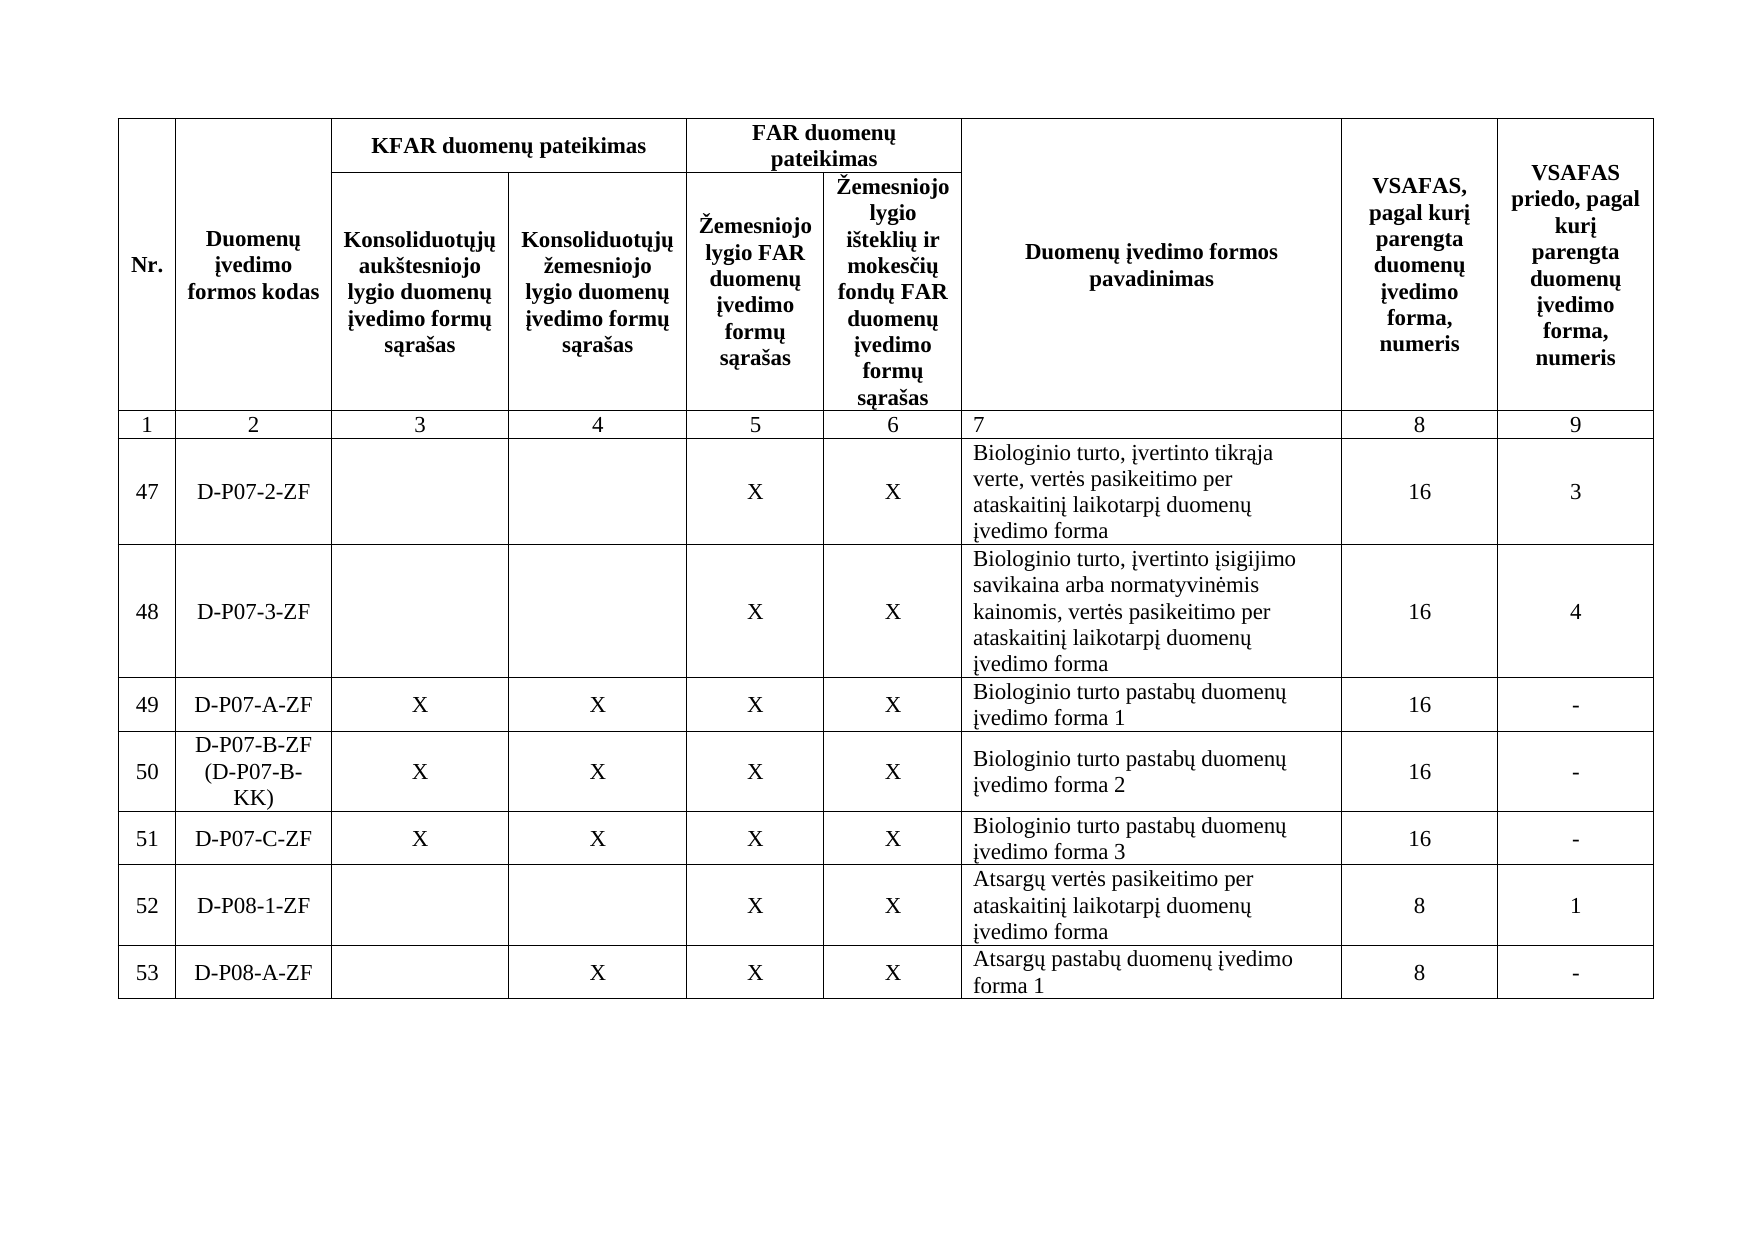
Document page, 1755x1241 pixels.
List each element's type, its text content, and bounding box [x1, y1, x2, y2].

table_cell Žemesniojo lygio FAR duomenų įvedimo formų sąrašas [687, 173, 823, 410]
table_cell [332, 439, 508, 544]
table_cell X [687, 678, 823, 731]
table_cell - [1498, 678, 1653, 731]
table_cell Konsoliduotųjų aukštesniojo lygio duomenų įvedimo formų sąrašas [332, 173, 508, 410]
table_cell 9 [1498, 411, 1653, 437]
table_cell 47 [119, 439, 175, 544]
table_cell - [1498, 812, 1653, 864]
table_cell D-P07-3-ZF [176, 545, 331, 677]
table_cell X [824, 865, 961, 944]
table_cell 16 [1342, 678, 1497, 731]
table_cell - [1498, 732, 1653, 811]
table_cell 16 [1342, 812, 1497, 864]
table_cell 3 [1498, 439, 1653, 544]
table_cell 1 [1498, 865, 1653, 944]
table_cell X [824, 545, 961, 677]
table_cell 4 [1498, 545, 1653, 677]
table_cell 2 [176, 411, 331, 437]
table_cell 8 [1342, 865, 1497, 944]
table_cell [509, 865, 686, 944]
table_cell 16 [1342, 545, 1497, 677]
table_cell 6 [824, 411, 961, 437]
table_cell Žemesniojo lygio išteklių ir mokesčių fondų FAR duomenų įvedimo formų sąrašas [824, 173, 961, 410]
table_cell X [687, 545, 823, 677]
table_cell [509, 439, 686, 544]
table_cell 51 [119, 812, 175, 864]
table_cell - [1498, 946, 1653, 998]
table_header VSAFAS, pagal kurį parengta duomenų įvedimo forma, numeris [1342, 119, 1497, 410]
table_cell Konsoliduotųjų žemesniojo lygio duomenų įvedimo formų sąrašas [509, 173, 686, 410]
table_cell 16 [1342, 732, 1497, 811]
table_cell Biologinio turto pastabų duomenų įvedimo forma 1 [962, 678, 1341, 731]
table_cell 4 [509, 411, 686, 437]
table_cell 52 [119, 865, 175, 944]
table_cell X [687, 946, 823, 998]
table_cell X [824, 439, 961, 544]
table_cell X [687, 732, 823, 811]
table_cell D-P07-C-ZF [176, 812, 331, 864]
table_cell 49 [119, 678, 175, 731]
table_cell 16 [1342, 439, 1497, 544]
table_cell Atsargų vertės pasikeitimo per ataskaitinį laikotarpį duomenų įvedimo forma [962, 865, 1341, 944]
table_cell 3 [332, 411, 508, 437]
table_cell X [824, 678, 961, 731]
table_cell X [687, 439, 823, 544]
table_cell X [509, 812, 686, 864]
table_header Nr. [119, 119, 175, 410]
table_cell D-P07-B-ZF (D-P07-B-KK) [176, 732, 331, 811]
table_header Duomenų įvedimo formos pavadinimas [962, 119, 1341, 410]
table_cell 8 [1342, 946, 1497, 998]
table_cell X [824, 946, 961, 998]
table_header FAR duomenų pateikimas [687, 119, 961, 172]
table_header KFAR duomenų pateikimas [332, 119, 686, 172]
table_header VSAFAS priedo, pagal kurį parengta duomenų įvedimo forma, numeris [1498, 119, 1653, 410]
table_cell 53 [119, 946, 175, 998]
table_cell D-P07-2-ZF [176, 439, 331, 544]
table_cell Biologinio turto pastabų duomenų įvedimo forma 2 [962, 732, 1341, 811]
table_cell X [332, 812, 508, 864]
table_cell X [332, 732, 508, 811]
table_cell [332, 946, 508, 998]
table_cell D-P08-A-ZF [176, 946, 331, 998]
table_cell X [824, 812, 961, 864]
table_cell X [509, 678, 686, 731]
table_cell [332, 865, 508, 944]
table_cell [332, 545, 508, 677]
table_cell 50 [119, 732, 175, 811]
table_cell X [687, 812, 823, 864]
table_header Duomenų įvedimo formos kodas [176, 119, 331, 410]
table_cell X [687, 865, 823, 944]
table_cell 7 [962, 411, 1341, 437]
table_cell 5 [687, 411, 823, 437]
table_cell X [332, 678, 508, 731]
table_cell D-P08-1-ZF [176, 865, 331, 944]
table_cell X [509, 732, 686, 811]
table_cell Biologinio turto, įvertinto įsigijimo savikaina arba normatyvinėmis kainomis, vertės pasikeitimo per ataskaitinį laikotarpį duomenų įvedimo forma [962, 545, 1341, 677]
table_cell X [509, 946, 686, 998]
table_cell 8 [1342, 411, 1497, 437]
table_cell Biologinio turto, įvertinto tikrąja verte, vertės pasikeitimo per ataskaitinį laikotarpį duomenų įvedimo forma [962, 439, 1341, 544]
table_cell X [824, 732, 961, 811]
table_cell 1 [119, 411, 175, 437]
table_cell Atsargų pastabų duomenų įvedimo forma 1 [962, 946, 1341, 998]
table_cell D-P07-A-ZF [176, 678, 331, 731]
table_cell 48 [119, 545, 175, 677]
table_cell Biologinio turto pastabų duomenų įvedimo forma 3 [962, 812, 1341, 864]
table_cell [509, 545, 686, 677]
